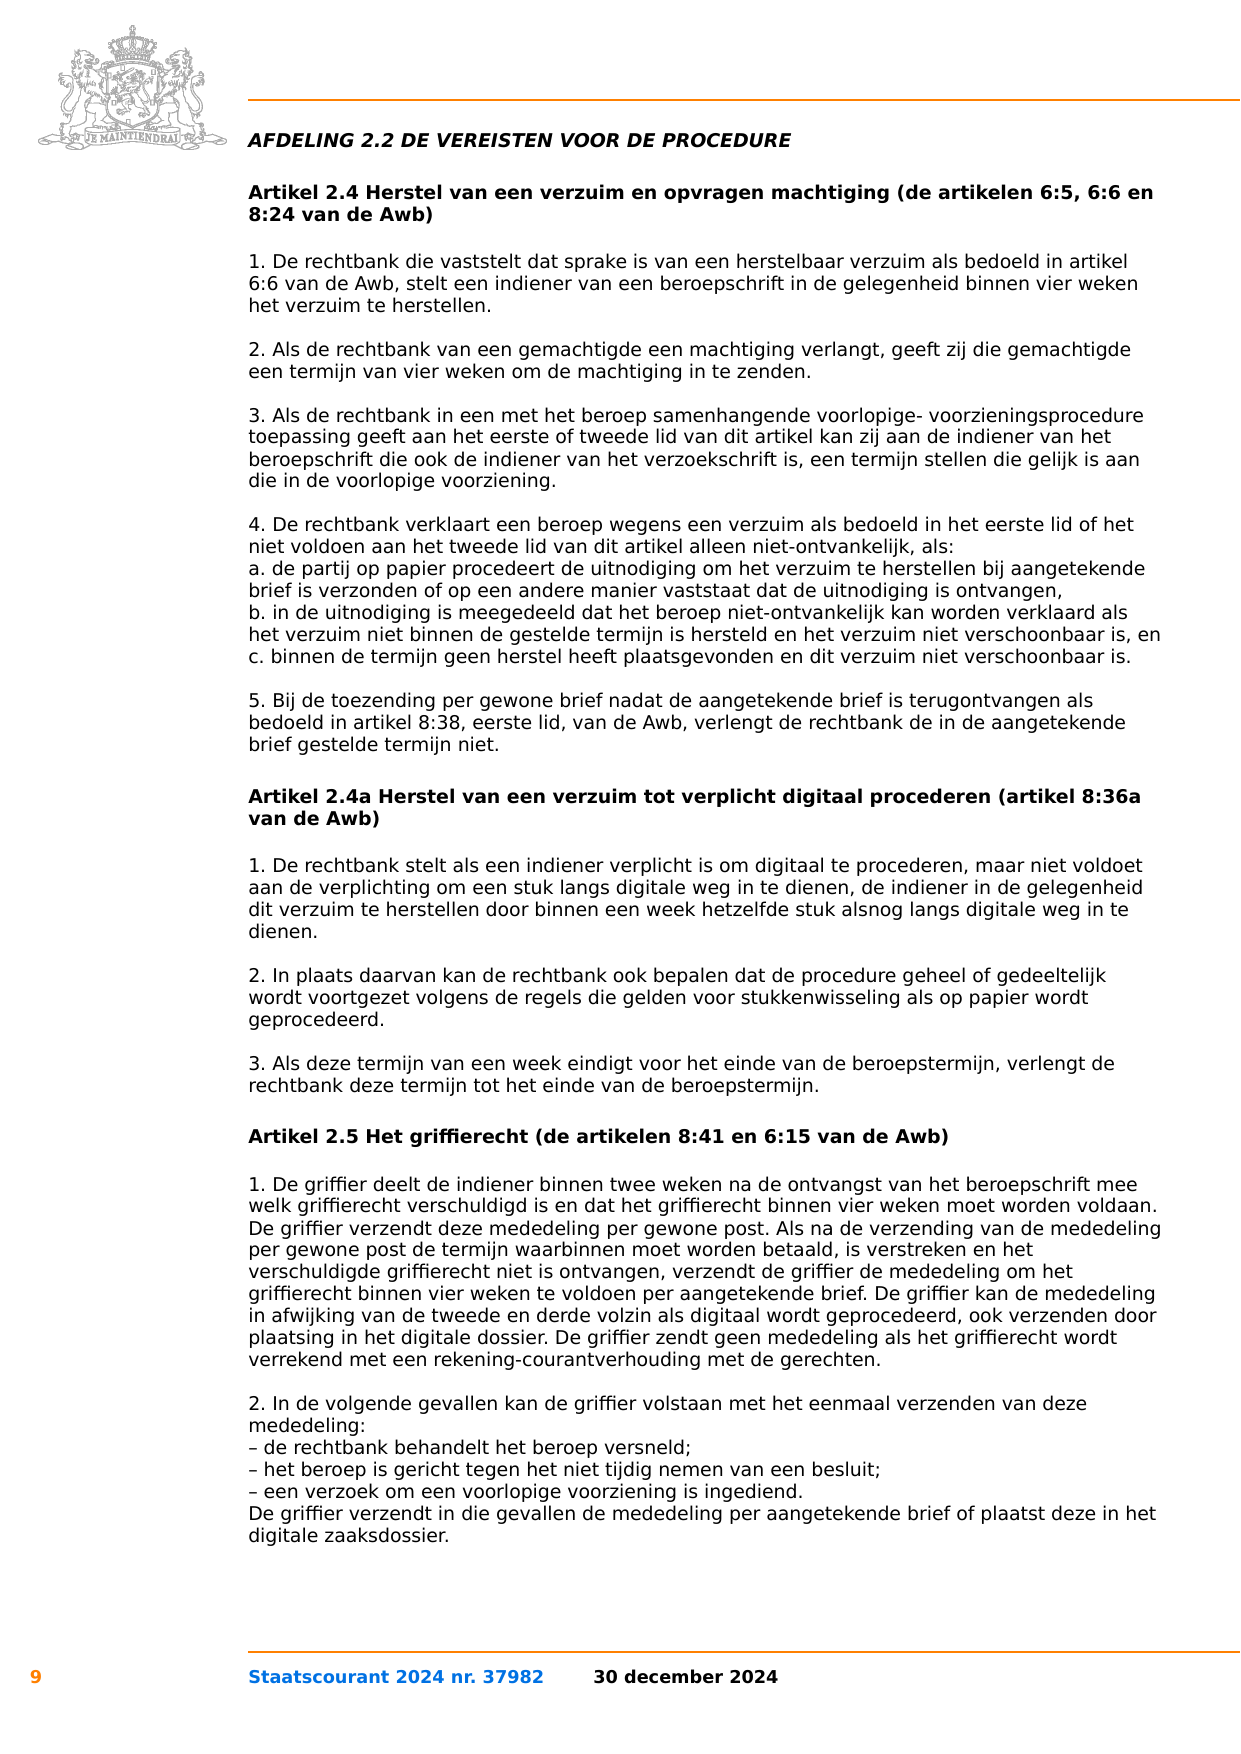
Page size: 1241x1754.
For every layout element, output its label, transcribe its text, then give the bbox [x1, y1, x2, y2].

text c. binnen de termijn geen herstel heeft plaatsgevonden en dit verzuim niet verschoonbaar is. [248, 646, 1163, 668]
text a. de partij op papier procedeert de uitnodiging om het verzuim te herstellen bij aangetekende brief is verzonden of op een andere manier vaststaat dat de uitnodiging is ontvangen, [248, 558, 1163, 602]
text b. in de uitnodiging is meegedeeld dat het beroep niet-ontvankelijk kan worden verklaard als het verzuim niet binnen de gestelde termijn is hersteld en het verzuim niet verschoonbaar is, en [248, 602, 1163, 646]
text De griffier verzendt in die gevallen de mededeling per aangetekende brief of plaatst deze in het digitale zaaksdossier. [248, 1503, 1163, 1547]
text 2. Als de rechtbank van een gemachtigde een machtiging verlangt, geeft zij die gemachtigde een termijn van vier weken om de machtiging in te zenden. [248, 339, 1163, 383]
text – een verzoek om een voorlopige voorziening is ingediend. [248, 1481, 1163, 1503]
text 2. In de volgende gevallen kan de griffier volstaan met het eenmaal verzenden van deze mededeling: [248, 1393, 1163, 1437]
text 1. De rechtbank stelt als een indiener verplicht is om digitaal te procederen, maar niet voldoet aan de verplichting om een stuk langs digitale weg in te dienen, de indiener in de gelegenheid dit verzuim te herstellen door binnen een week hetzelfde stuk alsnog langs digitale weg in te dienen. [248, 855, 1163, 943]
subtitle Artikel 2.4a Herstel van een verzuim tot verplicht digitaal procederen (artikel 8:36a van de Awb) [248, 786, 1163, 830]
text – het beroep is gericht tegen het niet tijdig nemen van een besluit; [248, 1459, 1163, 1481]
text 1. De griffier deelt de indiener binnen twee weken na de ontvangst van het beroepschrift mee welk griffierecht verschuldigd is en dat het griffierecht binnen vier weken moet worden voldaan. De griffier verzendt deze mededeling per gewone post. Als na de verzending van de mededeling per gewone post de termijn waarbinnen moet worden betaald, is verstreken en het verschuldigde griffierecht niet is ontvangen, verzendt de griffier de mededeling om het griffierecht binnen vier weken te voldoen per aangetekende brief. De griffier kan de mededeling in afwijking van de tweede en derde volzin als digitaal wordt geprocedeerd, ook verzenden door plaatsing in het digitale dossier. De griffier zendt geen mededeling als het griffierecht wordt verrekend met een rekening-courantverhouding met de gerechten. [248, 1173, 1163, 1371]
subtitle Artikel 2.5 Het griffierecht (de artikelen 8:41 en 6:15 van de Awb) [248, 1126, 1163, 1148]
subtitle AFDELING 2.2 DE VEREISTEN VOOR DE PROCEDURE [248, 130, 1163, 152]
text 5. Bij de toezending per gewone brief nadat de aangetekende brief is terugontvangen als bedoeld in artikel 8:38, eerste lid, van de Awb, verlengt de rechtbank de in de aangetekende brief gestelde termijn niet. [248, 690, 1163, 756]
subtitle Artikel 2.4 Herstel van een verzuim en opvragen machtiging (de artikelen 6:5, 6:6 en 8:24 van de Awb) [248, 182, 1163, 226]
text 3. Als deze termijn van een week eindigt voor het einde van de beroepstermijn, verlengt de rechtbank deze termijn tot het einde van de beroepstermijn. [248, 1052, 1163, 1096]
picture [38, 25, 227, 150]
text 1. De rechtbank die vaststelt dat sprake is van een herstelbaar verzuim als bedoeld in artikel 6:6 van de Awb, stelt een indiener van een beroepschrift in de gelegenheid binnen vier weken het verzuim te herstellen. [248, 251, 1163, 317]
text 2. In plaats daarvan kan de rechtbank ook bepalen dat de procedure geheel of gedeeltelijk wordt voortgezet volgens de regels die gelden voor stukkenwisseling als op papier wordt geprocedeerd. [248, 965, 1163, 1031]
text – de rechtbank behandelt het beroep versneld; [248, 1437, 1163, 1459]
text 3. Als de rechtbank in een met het beroep samenhangende voorlopige- voorzieningsprocedure toepassing geeft aan het eerste of tweede lid van dit artikel kan zij aan de indiener van het beroepschrift die ook de indiener van het verzoekschrift is, een termijn stellen die gelijk is aan die in de voorlopige voorziening. [248, 404, 1163, 492]
text 4. De rechtbank verklaart een beroep wegens een verzuim als bedoeld in het eerste lid of het niet voldoen aan het tweede lid van dit artikel alleen niet-ontvankelijk, als: [248, 514, 1163, 558]
